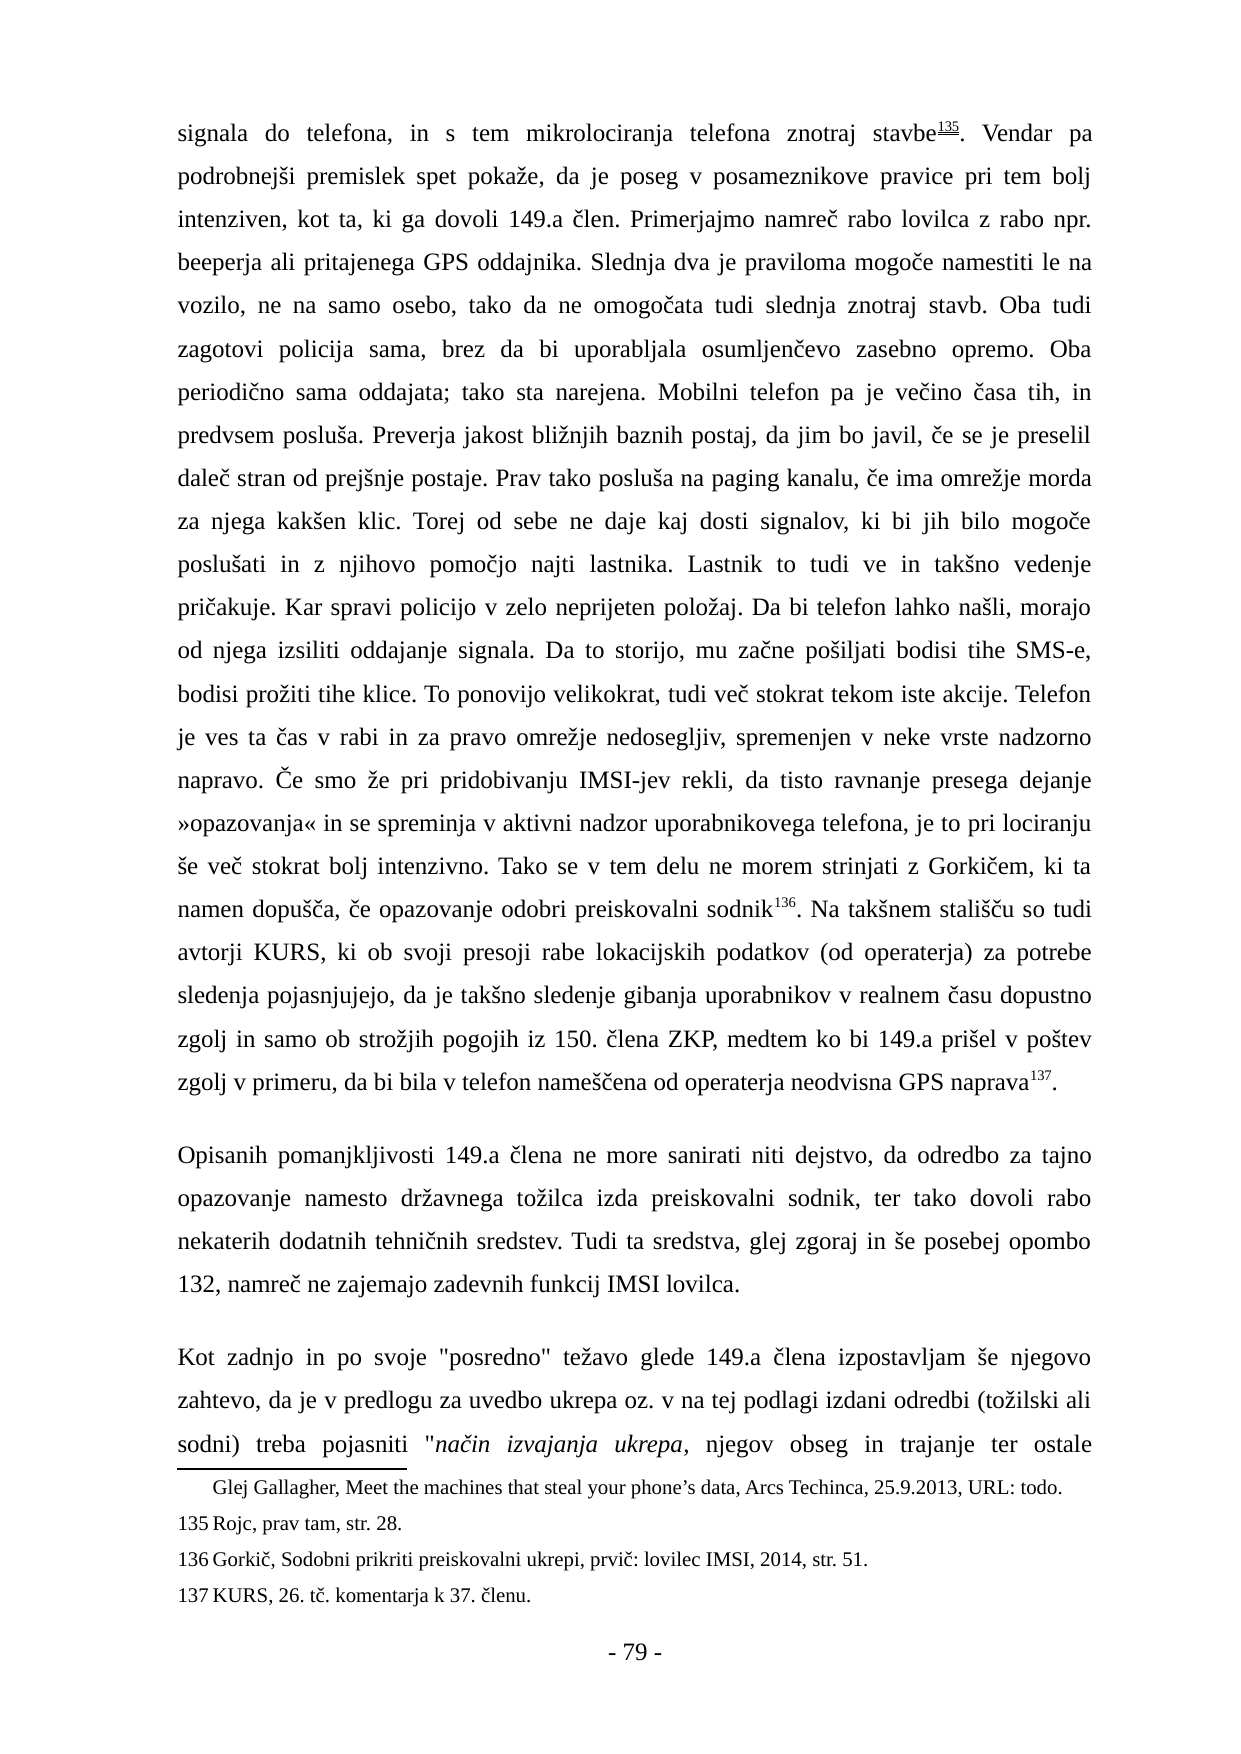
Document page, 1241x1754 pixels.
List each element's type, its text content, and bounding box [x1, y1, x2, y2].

text Kot zadnjo in po svoje "posredno" težavo glede 149.a člena izpostavljam še njegovo zahtevo, da je v predlogu za uvedbo ukrepa oz. v na tej podlagi izdani odredbi (tožilski ali sodni) treba pojasniti "način izvajanja ukrepa, njegov obseg in trajanje ter ostale [177, 1342, 1093, 1457]
text Rojc, prav tam, str. 28. [177, 1511, 1093, 1535]
text KURS, 26. tč. komentarja k 37. členu. [177, 1583, 1093, 1607]
text Opisanih pomanjkljivosti 149.a člena ne more sanirati niti dejstvo, da odredbo za tajno opazovanje namesto državnega tožilca izda preiskovalni sodnik, ter tako dovoli rabo nekaterih dodatnih tehničnih sredstev. Tudi ta sredstva, glej zgoraj in še posebej opombo 132, namreč ne zajemajo zadevnih funkcij IMSI lovilca. [177, 1140, 1093, 1298]
text Gorkič, Sodobni prikriti preiskovalni ukrepi, prvič: lovilec IMSI, 2014, str. 51. [177, 1547, 1093, 1571]
text Glej Gallagher, Meet the machines that steal your phone’s data, Arcs Techinca, 25.9.2013, URL: todo. [177, 1475, 1093, 1499]
text signala do telefona, in s tem mikrolociranja telefona znotraj stavbe. Vendar pa podrobnejši premislek spet pokaže, da je poseg v posameznikove pravice pri tem bolj intenziven, kot ta, ki ga dovoli 149.a člen. Primerjajmo namreč rabo lovilca z rabo npr. beeperja ali pritajenega GPS oddajnika. Slednja dva je praviloma mogoče namestiti le na vozilo, ne na samo osebo, tako da ne omogočata tudi slednja znotraj stavb. Oba tudi zagotovi policija sama, brez da bi uporabljala osumljenčevo zasebno opremo. Oba periodično sama oddajata; tako sta narejena. Mobilni telefon pa je večino časa tih, in predvsem posluša. Preverja jakost bližnjih baznih postaj, da jim bo javil, če se je preselil daleč stran od prejšnje postaje. Prav tako posluša na paging kanalu, če ima omrežje morda za njega kakšen klic. Torej od sebe ne daje kaj dosti signalov, ki bi jih bilo mogoče poslušati in z njihovo pomočjo najti lastnika. Lastnik to tudi ve in takšno vedenje pričakuje. Kar spravi policijo v zelo neprijeten položaj. Da bi telefon lahko našli, morajo od njega izsiliti oddajanje signala. Da to storijo, mu začne pošiljati bodisi tihe SMS-e, bodisi prožiti tihe klice. To ponovijo velikokrat, tudi več stokrat tekom iste akcije. Telefon je ves ta čas v rabi in za pravo omrežje nedosegljiv, spremenjen v neke vrste nadzorno napravo. Če smo že pri pridobivanju IMSI-jev rekli, da tisto ravnanje presega dejanje »opazovanja« in se spreminja v aktivni nadzor uporabnikovega telefona, je to pri lociranju še več stokrat bolj intenzivno. Tako se v tem delu ne morem strinjati z Gorkičem, ki ta namen dopušča, če opazovanje odobri preiskovalni sodnik. Na takšnem stališču so tudi avtorji KURS, ki ob svoji presoji rabe lokacijskih podatkov (od operaterja) za potrebe sledenja pojasnjujejo, da je takšno sledenje gibanja uporabnikov v realnem času dopustno zgolj in samo ob strožjih pogojih iz 150. člena ZKP, medtem ko bi 149.a prišel v poštev zgolj v primeru, da bi bila v telefon nameščena od operaterja neodvisna GPS naprava. [177, 118, 1093, 1096]
